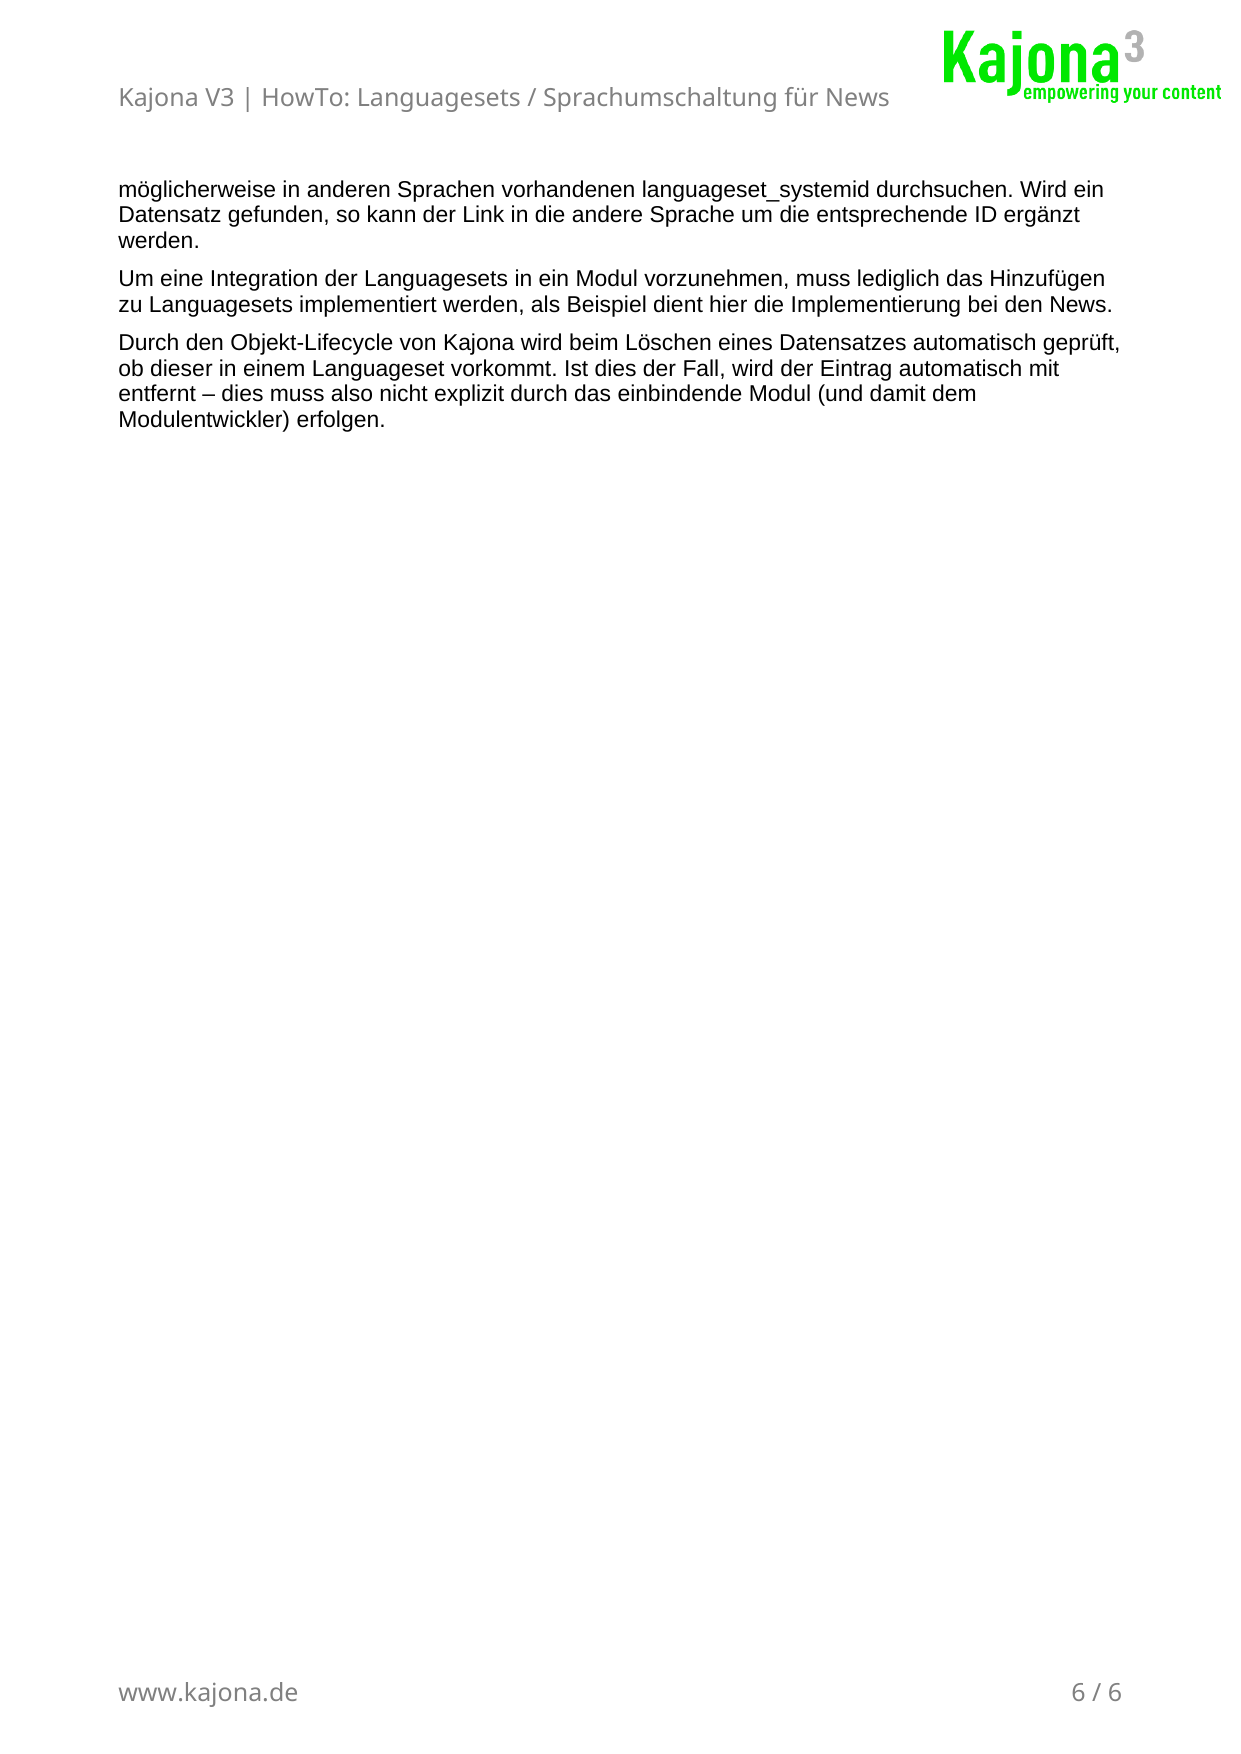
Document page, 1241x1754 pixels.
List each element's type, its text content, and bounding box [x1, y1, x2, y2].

text Um eine Integration der Languagesets in ein Modul vorzunehmen, muss lediglich das Hinzufügen zu Languagesets implementiert werden, als Beispiel dient hier die Implementierung bei den News. [118, 266, 1122, 317]
text möglicherweise in anderen Sprachen vorhandenen languageset_systemid durchsuchen. Wird ein Datensatz gefunden, so kann der Link in die andere Sprache um die entsprechende ID ergänzt werden. [118, 177, 1122, 253]
text Durch den Objekt-Lifecycle von Kajona wird beim Löschen eines Datensatzes automatisch geprüft, ob dieser in einem Languageset vorkommt. Ist dies der Fall, wird der Eintrag automatisch mit entfernt – dies muss also nicht explizit durch das einbindende Modul (und damit dem Modulentwickler) erfolgen. [118, 330, 1122, 432]
picture [944, 30, 1221, 103]
